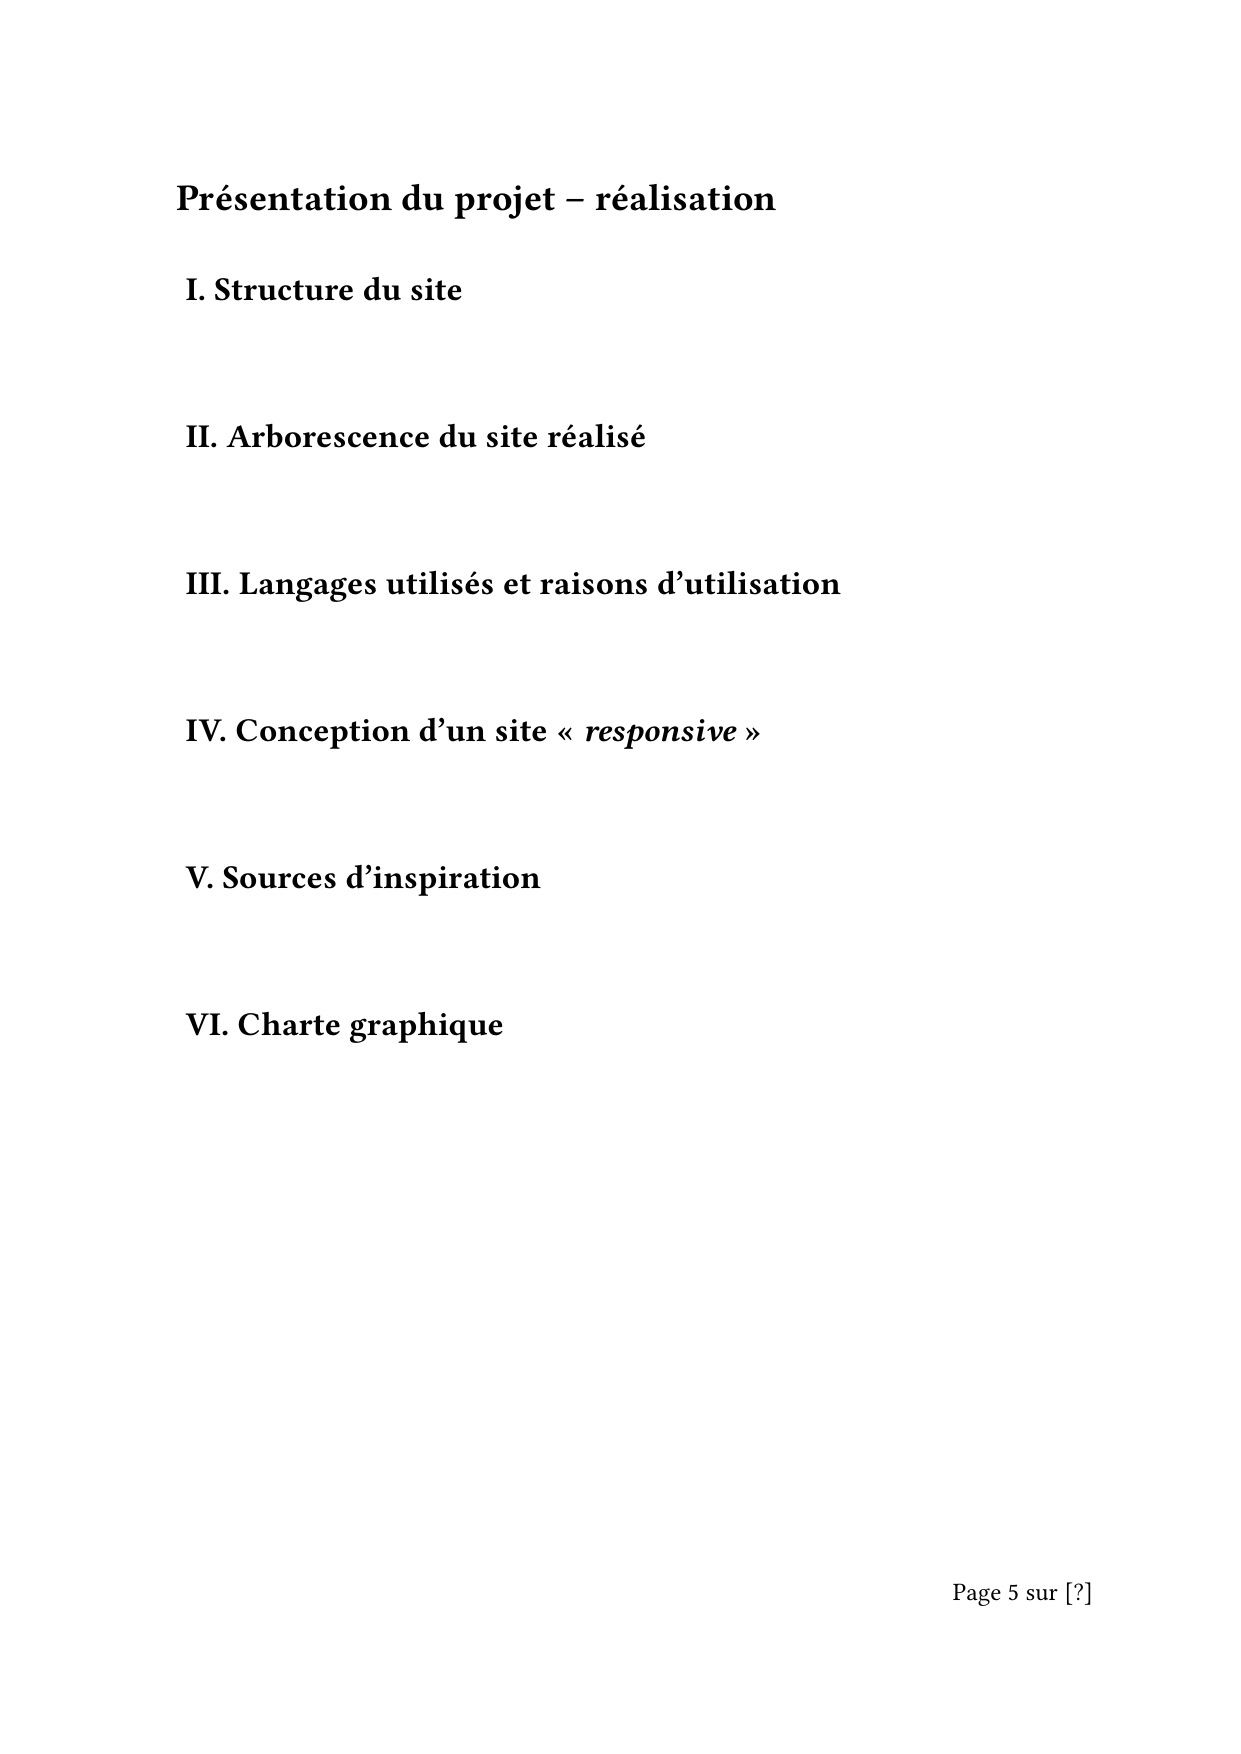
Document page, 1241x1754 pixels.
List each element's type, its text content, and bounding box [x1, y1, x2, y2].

subtitle Langages utilisés et raisons d’utilisation [177, 565, 1093, 603]
subtitle Sources d’inspiration [177, 859, 1093, 897]
subtitle Structure du site [177, 271, 1093, 309]
subtitle Conception d’un site « responsive » [177, 712, 1093, 750]
subtitle Arborescence du site réalisé [177, 418, 1093, 456]
subtitle Charte graphique [177, 1006, 1093, 1044]
subtitle Présentation du projet – réalisation [148, 177, 1093, 220]
